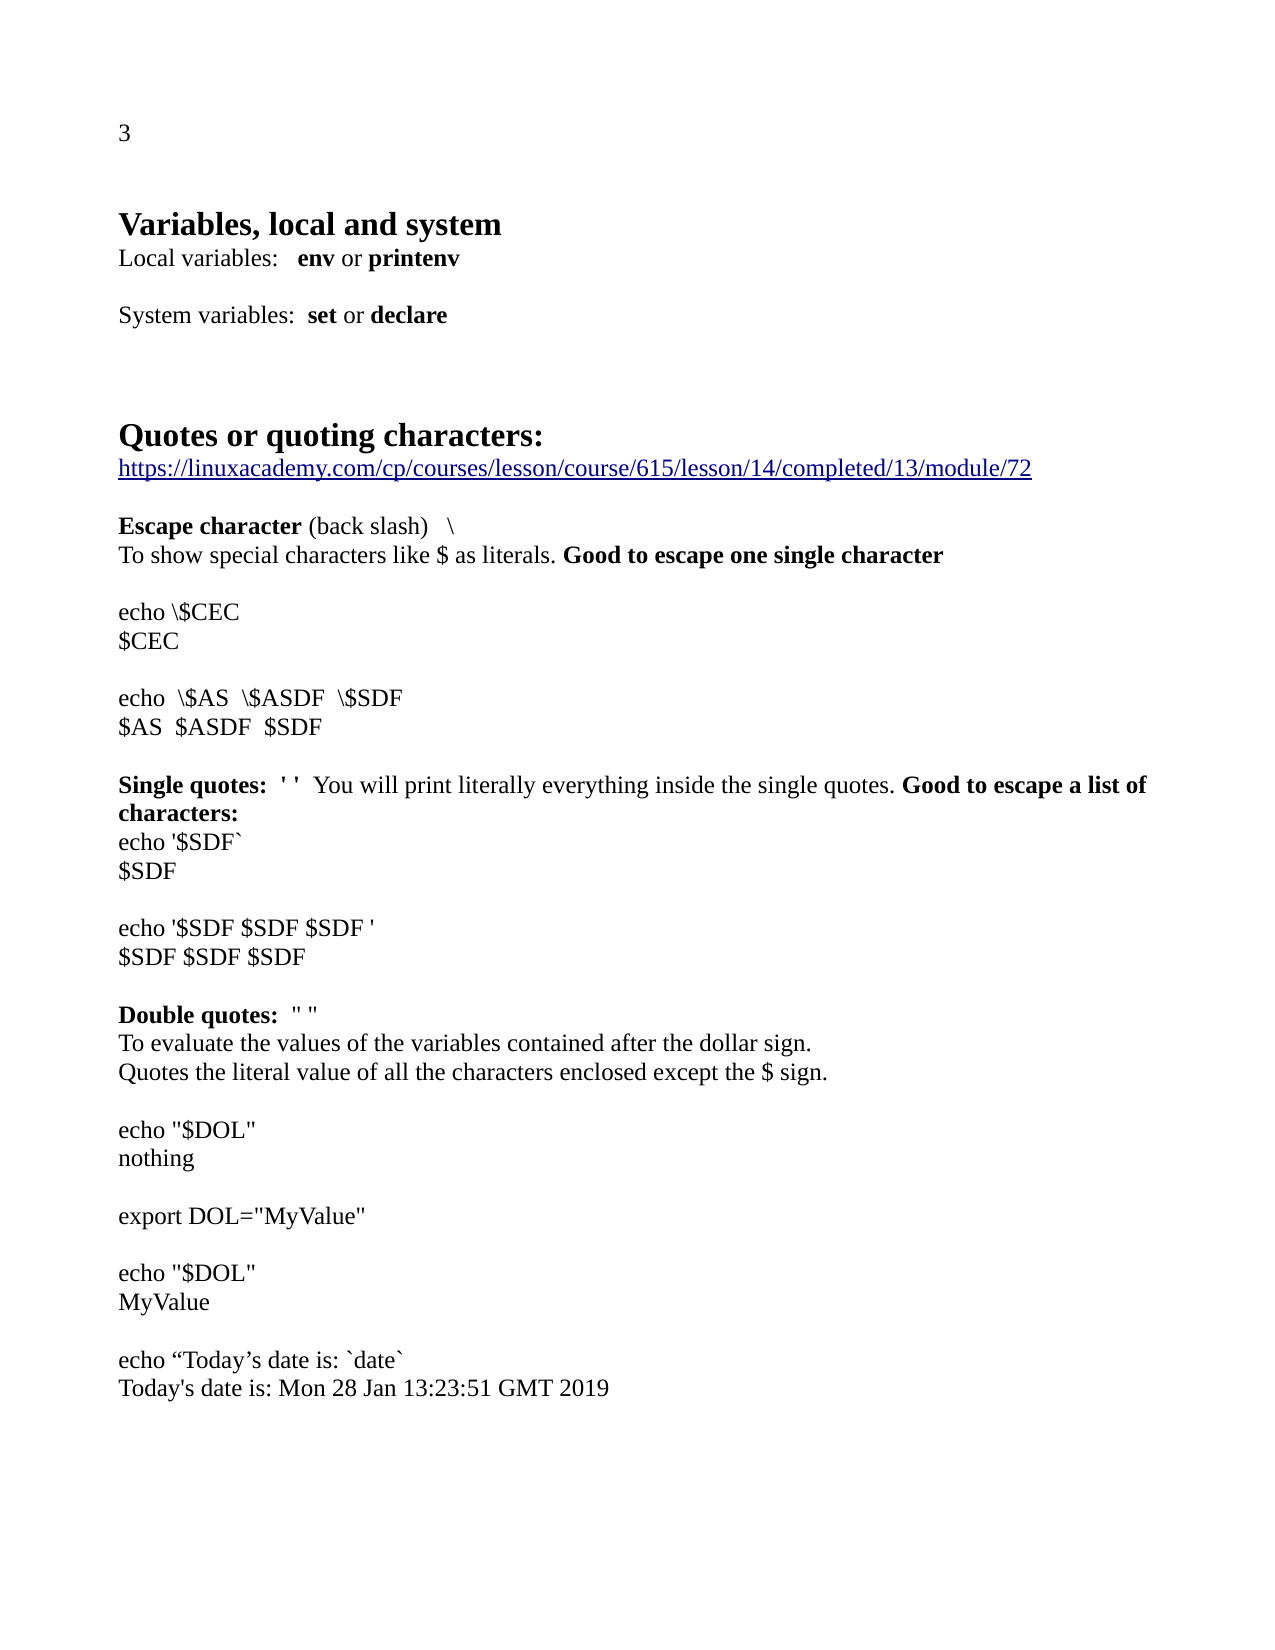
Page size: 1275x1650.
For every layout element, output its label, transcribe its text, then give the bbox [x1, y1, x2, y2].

text 3 [118, 118, 1157, 147]
text nothing [118, 1143, 1157, 1172]
text echo \$CEC [118, 597, 1157, 626]
text $SDF $SDF $SDF [118, 942, 1157, 971]
text Escape character (back slash) \ [118, 511, 1157, 540]
text $CEC [118, 626, 1157, 655]
text Variables, local and system [118, 204, 1157, 243]
text echo '$SDF $SDF $SDF ' [118, 913, 1157, 942]
text To evaluate the values of the variables contained after the dollar sign. [118, 1028, 1157, 1057]
text echo “Today’s date is: `date` [118, 1345, 1157, 1373]
text $SDF [118, 856, 1157, 885]
text Local variables: env or printenv [118, 243, 1157, 271]
text $AS $ASDF $SDF [118, 712, 1157, 741]
text Quotes or quoting characters: [118, 415, 1157, 453]
text echo "$DOL" [118, 1115, 1157, 1143]
text Today's date is: Mon 28 Jan 13:23:51 GMT 2019 [118, 1373, 1157, 1402]
text System variables: set or declare [118, 300, 1157, 329]
text echo "$DOL" [118, 1258, 1157, 1287]
text Double quotes: " " [118, 1000, 1157, 1028]
text Single quotes: ' ' You will print literally everything inside the single quotes. Good to escape a list of characters: [118, 770, 1157, 827]
text To show special characters like $ as literals. Good to escape one single character [118, 540, 1157, 568]
text Quotes the literal value of all the characters enclosed except the $ sign. [118, 1057, 1157, 1086]
text echo '$SDF` [118, 827, 1157, 856]
text MyValue [118, 1287, 1157, 1316]
text echo \$AS \$ASDF \$SDF [118, 683, 1157, 712]
text https://linuxacademy.com/cp/courses/lesson/course/615/lesson/14/completed/13/module/72 [118, 453, 1157, 482]
text export DOL="MyValue" [118, 1201, 1157, 1230]
